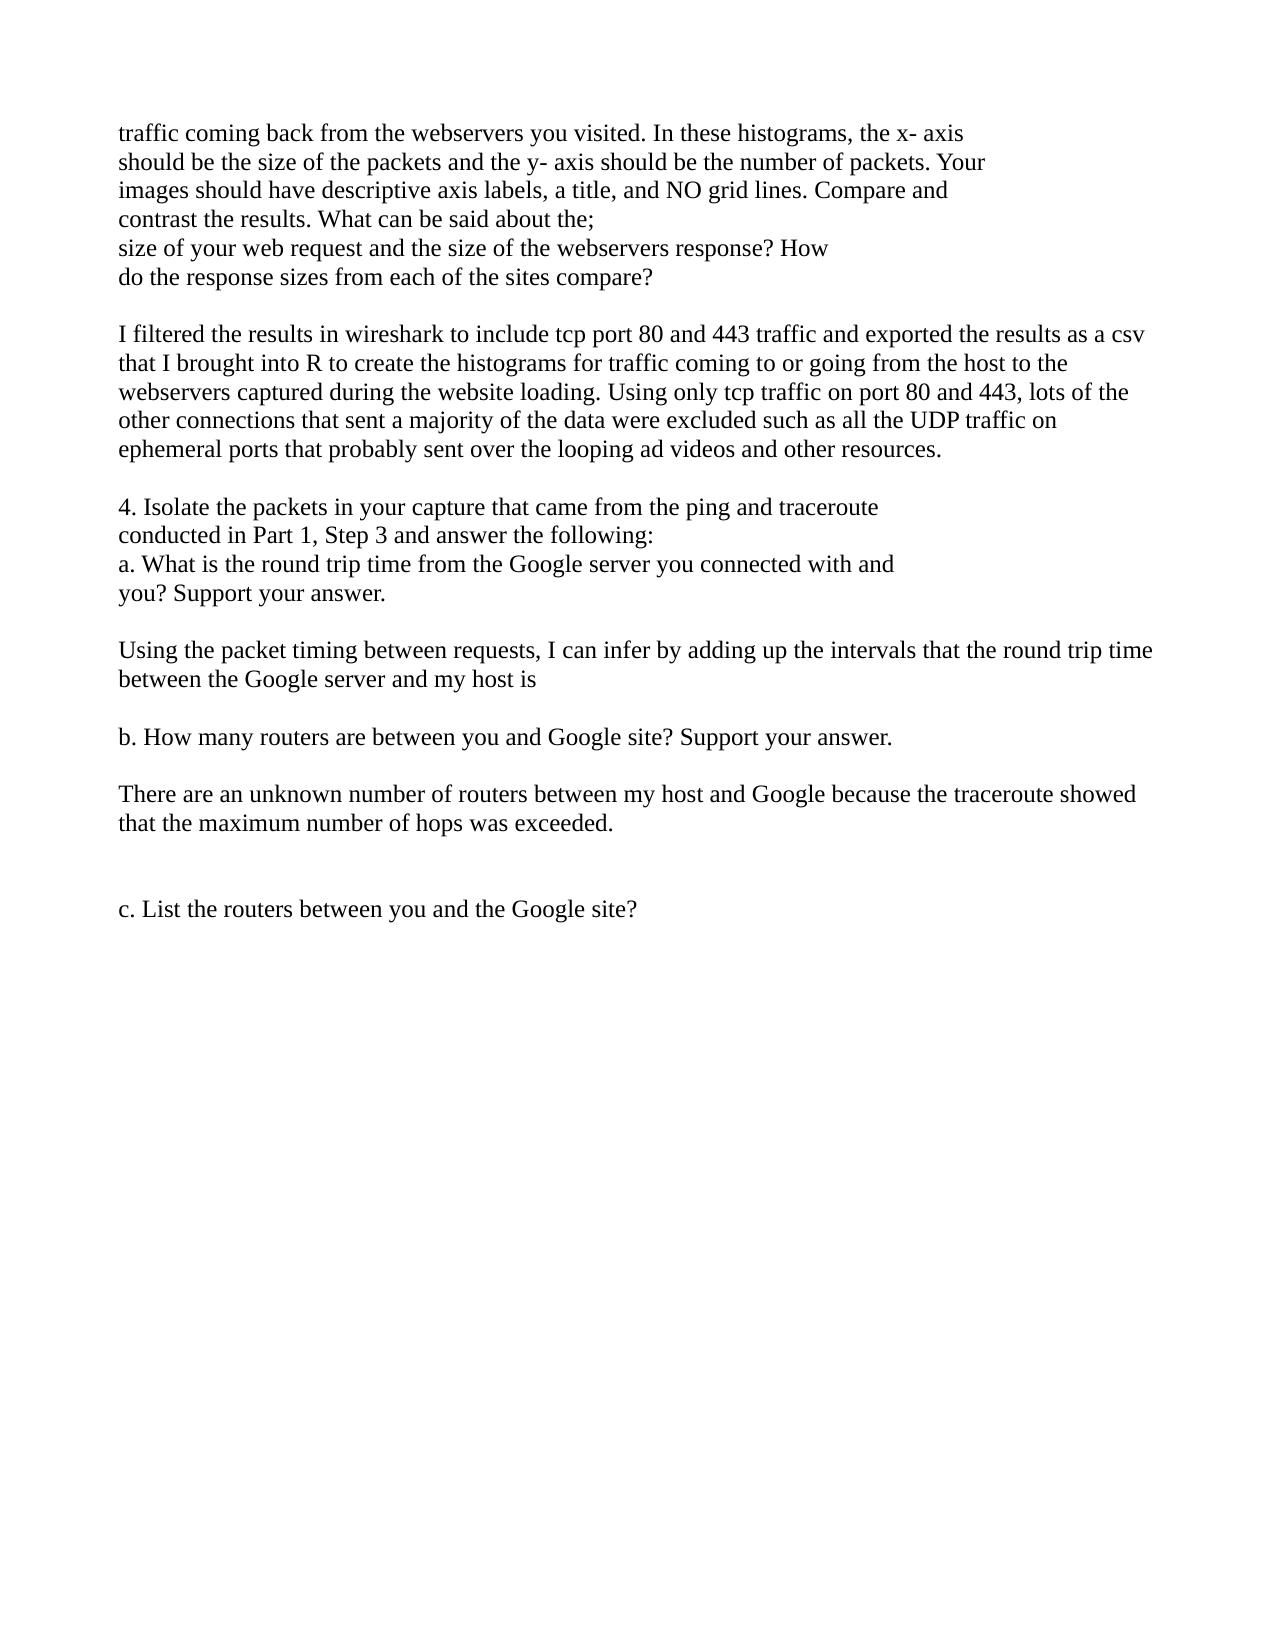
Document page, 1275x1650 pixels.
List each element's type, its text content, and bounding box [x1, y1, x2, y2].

text b. How many routers are between you and Google site? Support your answer. [118, 722, 1157, 751]
text do the response sizes from each of the sites compare? [118, 262, 1157, 291]
text traffic coming back from the webservers you visited. In these histograms, the x- axis [118, 118, 1157, 147]
text size of your web request and the size of the webservers response? How [118, 233, 1157, 262]
text conducted in Part 1, Step 3 and answer the following: [118, 521, 1157, 549]
text a. What is the round trip time from the Google server you connected with and [118, 549, 1157, 578]
text images should have descriptive axis labels, a title, and NO grid lines. Compare and [118, 176, 1157, 204]
text you? Support your answer. [118, 578, 1157, 607]
text contrast the results. What can be said about the; [118, 204, 1157, 233]
text c. List the routers between you and the Google site? [118, 894, 1157, 923]
text 4. Isolate the packets in your capture that came from the ping and traceroute [118, 492, 1157, 521]
text Using the packet timing between requests, I can infer by adding up the intervals that the round trip time between the Google server and my host is [118, 636, 1157, 693]
text There are an unknown number of routers between my host and Google because the traceroute showed that the maximum number of hops was exceeded. [118, 779, 1157, 837]
text should be the size of the packets and the y- axis should be the number of packets. Your [118, 147, 1157, 176]
text I filtered the results in wireshark to include tcp port 80 and 443 traffic and exported the results as a csv that I brought into R to create the histograms for traffic coming to or going from the host to the webservers captured during the website loading. Using only tcp traffic on port 80 and 443, lots of the other connections that sent a majority of the data were excluded such as all the UDP traffic on ephemeral ports that probably sent over the looping ad videos and other resources. [118, 319, 1157, 463]
